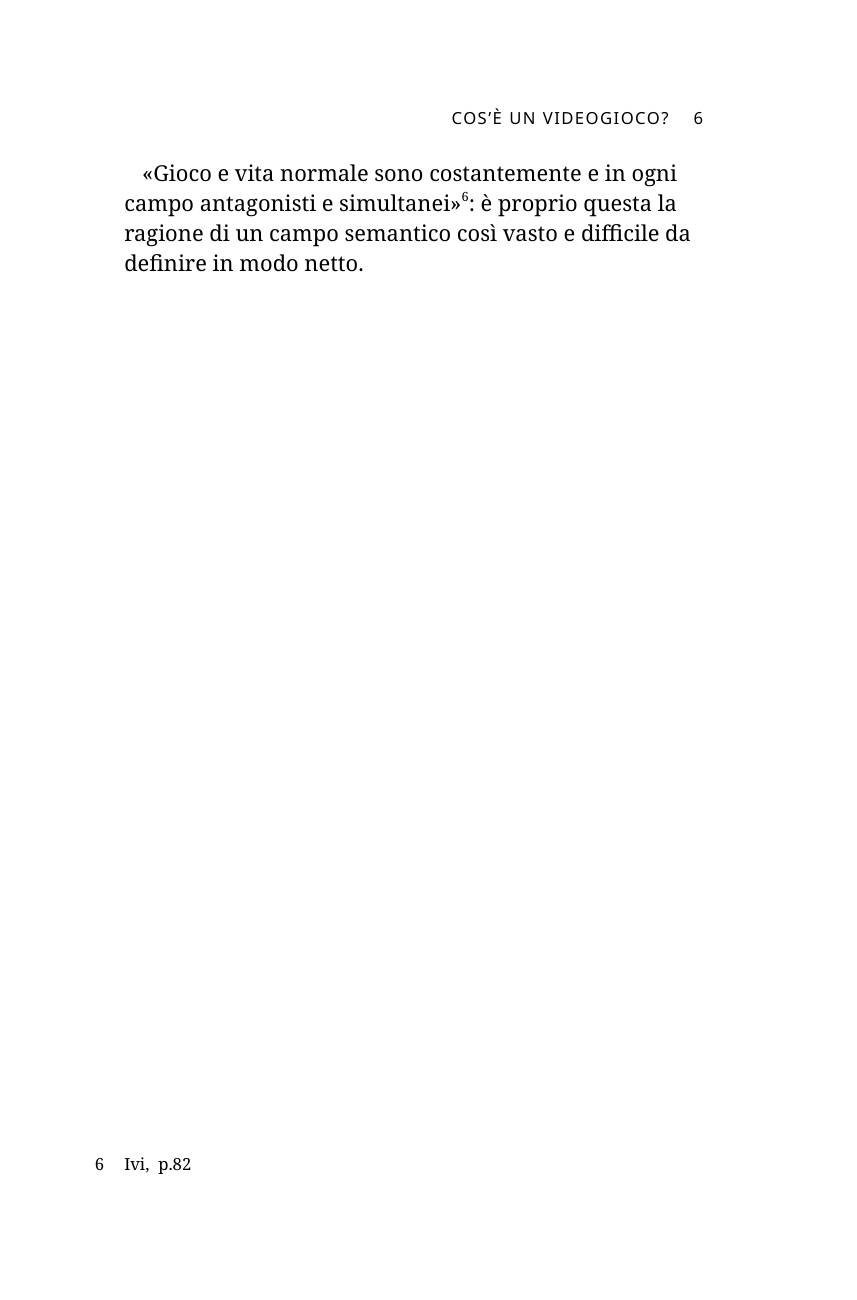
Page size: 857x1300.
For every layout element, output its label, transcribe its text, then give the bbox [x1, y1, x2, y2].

text Ivi, p.82 [94, 1152, 703, 1175]
text «Gioco e vita normale sono costantemente e in ogni campo antagonisti e simultanei»: è proprio questa la ragione di un campo semantico così vasto e difficile da definire in modo netto. [124, 158, 703, 278]
